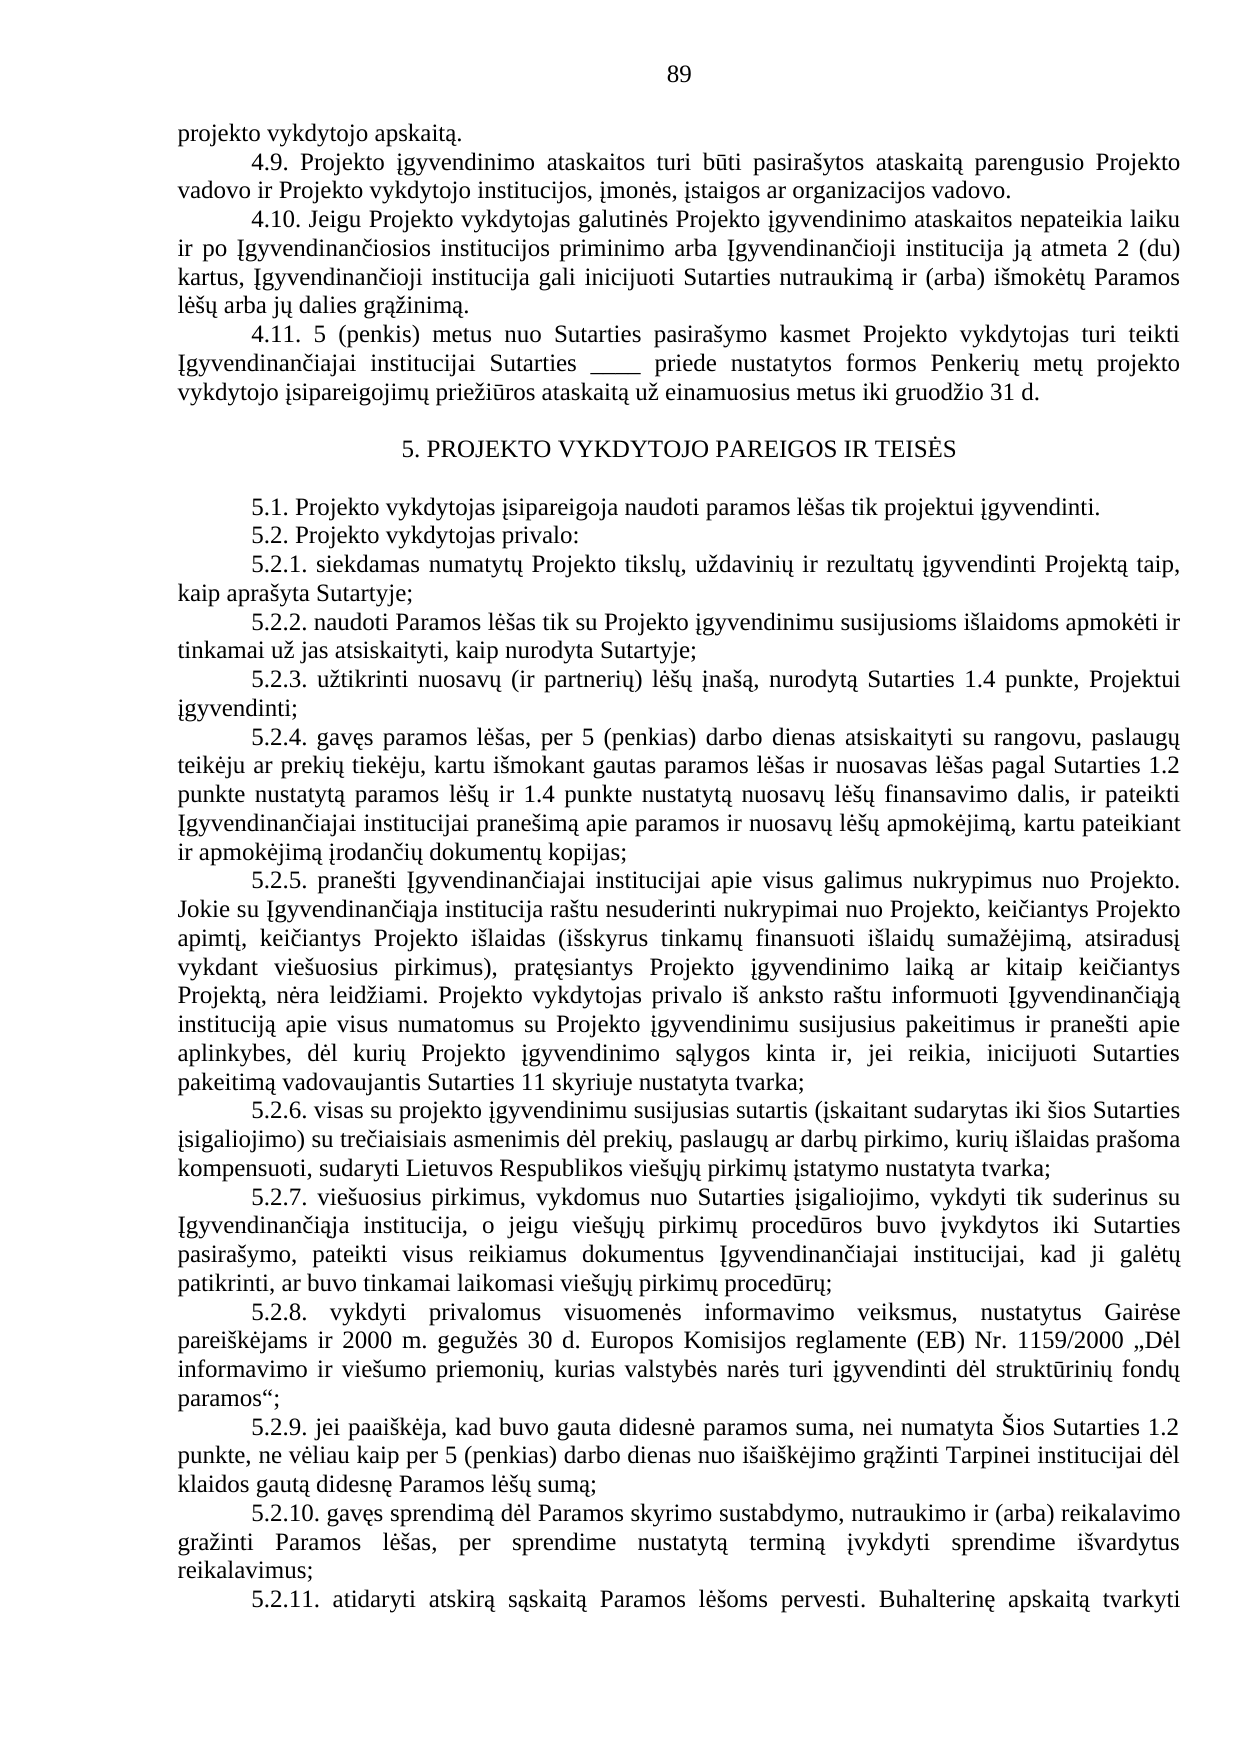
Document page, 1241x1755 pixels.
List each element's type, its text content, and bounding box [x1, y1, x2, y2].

text 5.2.7. viešuosius pirkimus, vykdomus nuo Sutarties įsigaliojimo, vykdyti tik suderinus su Įgyvendinančiąja institucija, o jeigu viešųjų pirkimų procedūros buvo įvykdytos iki Sutarties pasirašymo, pateikti visus reikiamus dokumentus Įgyvendinančiajai institucijai, kad ji galėtų patikrinti, ar buvo tinkamai laikomasi viešųjų pirkimų procedūrų; [177, 1182, 1181, 1297]
text 5. PROJEKTO VYKDYTOJO PAREIGOS IR TEISĖS [177, 434, 1181, 463]
text 5.2.2. naudoti Paramos lėšas tik su Projekto įgyvendinimu susijusioms išlaidoms apmokėti ir tinkamai už jas atsiskaityti, kaip nurodyta Sutartyje; [177, 607, 1181, 664]
text 5.2.11. atidaryti atskirą sąskaitą Paramos lėšoms pervesti. Buhalterinę apskaitą tvarkyti [177, 1584, 1181, 1613]
text projekto vykdytojo apskaitą. [177, 118, 1181, 147]
text 5.2.10. gavęs sprendimą dėl Paramos skyrimo sustabdymo, nutraukimo ir (arba) reikalavimo gražinti Paramos lėšas, per sprendime nustatytą terminą įvykdyti sprendime išvardytus reikalavimus; [177, 1498, 1181, 1584]
text 5.1. Projekto vykdytojas įsipareigoja naudoti paramos lėšas tik projektui įgyvendinti. [177, 492, 1181, 521]
text 4.9. Projekto įgyvendinimo ataskaitos turi būti pasirašytos ataskaitą parengusio Projekto vadovo ir Projekto vykdytojo institucijos, įmonės, įstaigos ar organizacijos vadovo. [177, 147, 1181, 204]
text 5.2.3. užtikrinti nuosavų (ir partnerių) lėšų įnašą, nurodytą Sutarties 1.4 punkte, Projektui įgyvendinti; [177, 664, 1181, 722]
text 5.2.9. jei paaiškėja, kad buvo gauta didesnė paramos suma, nei numatyta Šios Sutarties 1.2 punkte, ne vėliau kaip per 5 (penkias) darbo dienas nuo išaiškėjimo grąžinti Tarpinei institucijai dėl klaidos gautą didesnę Paramos lėšų sumą; [177, 1412, 1181, 1498]
text 5.2.8. vykdyti privalomus visuomenės informavimo veiksmus, nustatytus Gairėse pareiškėjams ir 2000 m. gegužės 30 d. Europos Komisijos reglamente (EB) Nr. 1159/2000 „Dėl informavimo ir viešumo priemonių, kurias valstybės narės turi įgyvendinti dėl struktūrinių fondų paramos“; [177, 1297, 1181, 1412]
text 5.2.5. pranešti Įgyvendinančiajai institucijai apie visus galimus nukrypimus nuo Projekto. Jokie su Įgyvendinančiąja institucija raštu nesuderinti nukrypimai nuo Projekto, keičiantys Projekto apimtį, keičiantys Projekto išlaidas (išskyrus tinkamų finansuoti išlaidų sumažėjimą, atsiradusį vykdant viešuosius pirkimus), pratęsiantys Projekto įgyvendinimo laiką ar kitaip keičiantys Projektą, nėra leidžiami. Projekto vykdytojas privalo iš anksto raštu informuoti Įgyvendinančiąją instituciją apie visus numatomus su Projekto įgyvendinimu susijusius pakeitimus ir pranešti apie aplinkybes, dėl kurių Projekto įgyvendinimo sąlygos kinta ir, jei reikia, inicijuoti Sutarties pakeitimą vadovaujantis Sutarties 11 skyriuje nustatyta tvarka; [177, 866, 1181, 1096]
text 4.10. Jeigu Projekto vykdytojas galutinės Projekto įgyvendinimo ataskaitos nepateikia laiku ir po Įgyvendinančiosios institucijos priminimo arba Įgyvendinančioji institucija ją atmeta 2 (du) kartus, Įgyvendinančioji institucija gali inicijuoti Sutarties nutraukimą ir (arba) išmokėtų Paramos lėšų arba jų dalies grąžinimą. [177, 204, 1181, 319]
text 5.2.1. siekdamas numatytų Projekto tikslų, uždavinių ir rezultatų įgyvendinti Projektą taip, kaip aprašyta Sutartyje; [177, 549, 1181, 607]
text 5.2.4. gavęs paramos lėšas, per 5 (penkias) darbo dienas atsiskaityti su rangovu, paslaugų teikėju ar prekių tiekėju, kartu išmokant gautas paramos lėšas ir nuosavas lėšas pagal Sutarties 1.2 punkte nustatytą paramos lėšų ir 1.4 punkte nustatytą nuosavų lėšų finansavimo dalis, ir pateikti Įgyvendinančiajai institucijai pranešimą apie paramos ir nuosavų lėšų apmokėjimą, kartu pateikiant ir apmokėjimą įrodančių dokumentų kopijas; [177, 722, 1181, 866]
text 4.11. 5 (penkis) metus nuo Sutarties pasirašymo kasmet Projekto vykdytojas turi teikti Įgyvendinančiajai institucijai Sutarties ____ priede nustatytos formos Penkerių metų projekto vykdytojo įsipareigojimų priežiūros ataskaitą už einamuosius metus iki gruodžio 31 d. [177, 319, 1181, 406]
text 5.2. Projekto vykdytojas privalo: [177, 521, 1181, 549]
text 5.2.6. visas su projekto įgyvendinimu susijusias sutartis (įskaitant sudarytas iki šios Sutarties įsigaliojimo) su trečiaisiais asmenimis dėl prekių, paslaugų ar darbų pirkimo, kurių išlaidas prašoma kompensuoti, sudaryti Lietuvos Respublikos viešųjų pirkimų įstatymo nustatyta tvarka; [177, 1096, 1181, 1182]
